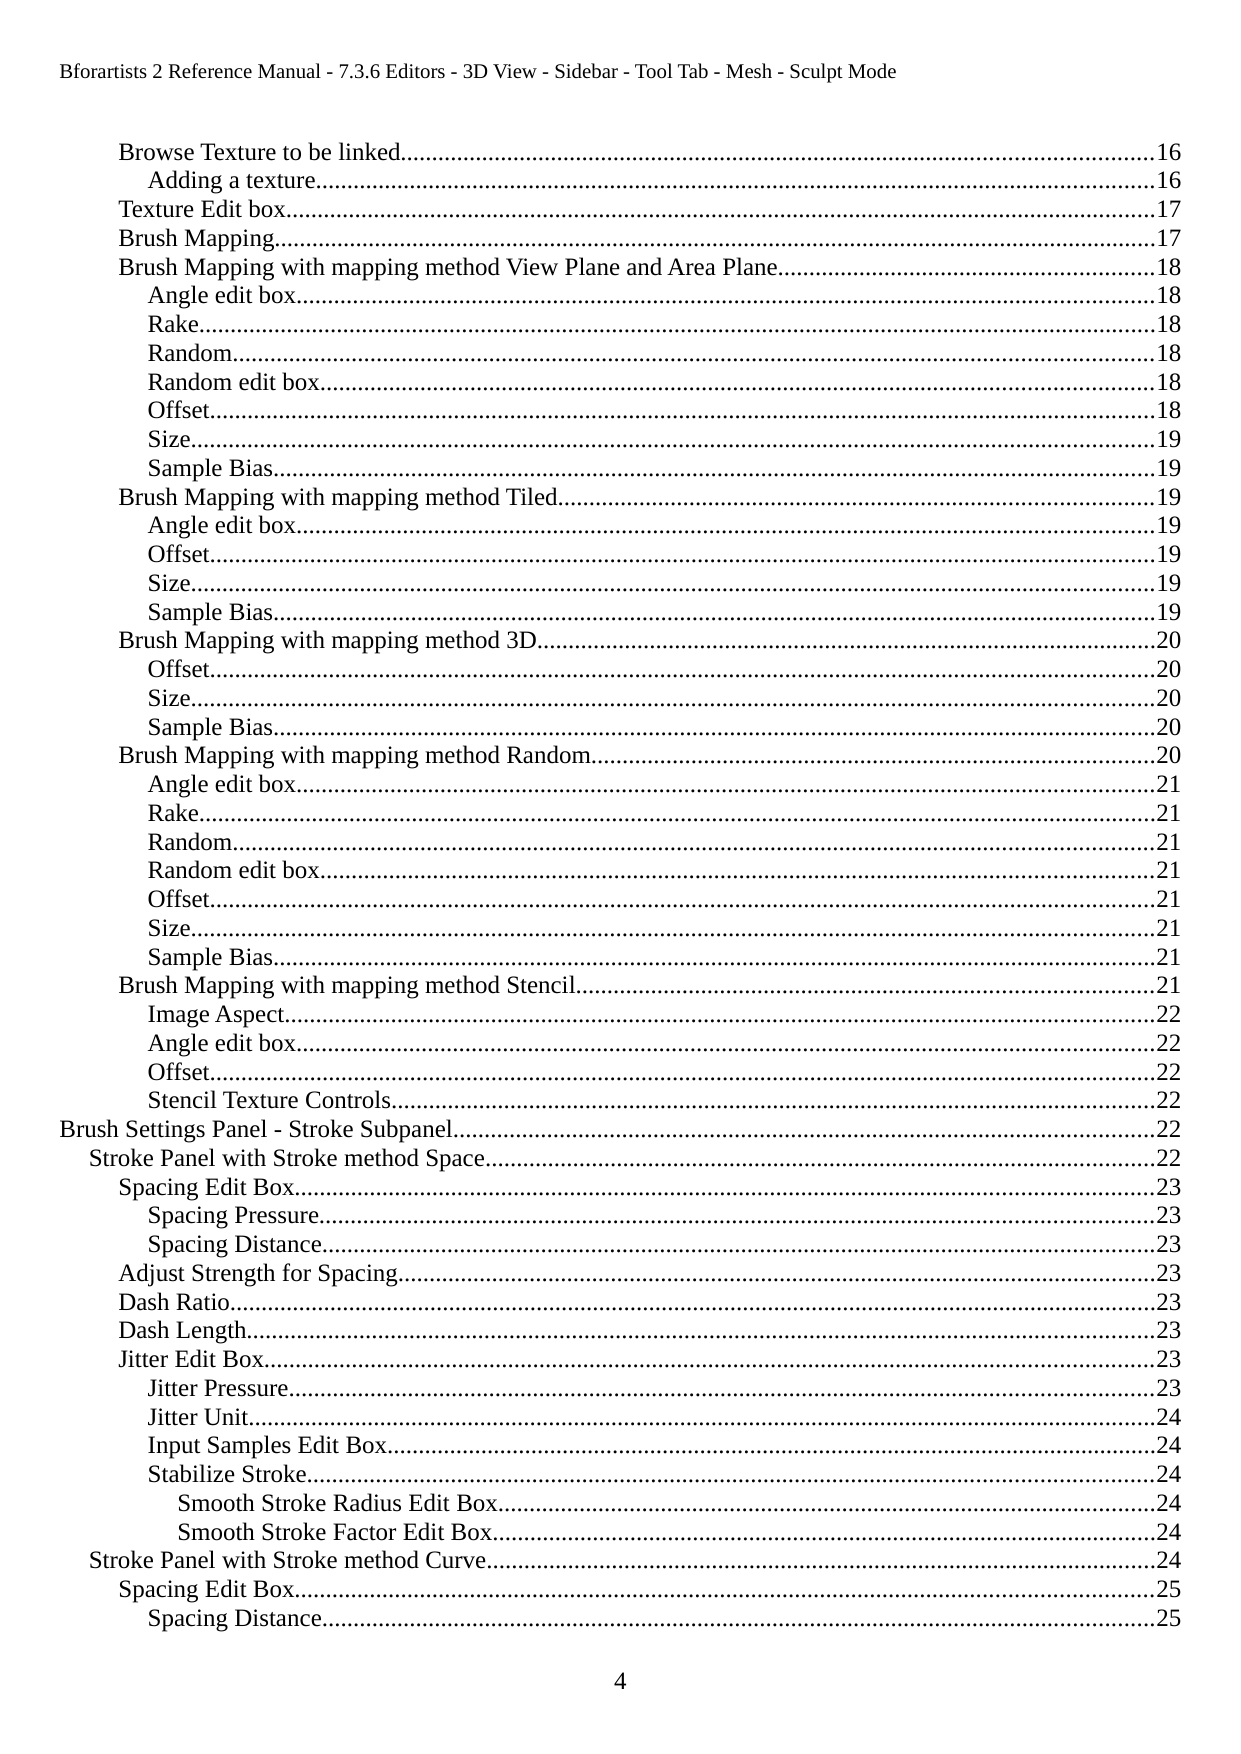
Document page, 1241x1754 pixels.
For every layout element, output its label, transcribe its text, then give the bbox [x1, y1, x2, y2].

text Smooth Stroke Factor Edit Box 24 [177, 1517, 1181, 1545]
text Brush Mapping with mapping method 3D 20 [118, 625, 1181, 654]
text Sample Bias 21 [147, 942, 1181, 970]
text Stroke Panel with Stroke method Space 22 [88, 1143, 1181, 1172]
text Random edit box 21 [147, 855, 1181, 884]
text Rake 18 [147, 309, 1181, 338]
text Adjust Strength for Spacing 23 [118, 1258, 1181, 1287]
text Brush Mapping with mapping method Tiled 19 [118, 482, 1181, 510]
text Stabilize Stroke 24 [147, 1459, 1181, 1488]
text Brush Mapping with mapping method View Plane and Area Plane 18 [118, 252, 1181, 280]
text Spacing Edit Box 25 [118, 1574, 1181, 1603]
text Size 21 [147, 913, 1181, 942]
text Brush Mapping 17 [118, 223, 1181, 252]
text Rake 21 [147, 798, 1181, 827]
text Spacing Distance 23 [147, 1229, 1181, 1258]
text Offset 18 [147, 395, 1181, 424]
text Image Aspect 22 [147, 999, 1181, 1028]
text Jitter Pressure 23 [147, 1373, 1181, 1402]
text Sample Bias 20 [147, 712, 1181, 740]
text Stencil Texture Controls 22 [147, 1085, 1181, 1114]
text Sample Bias 19 [147, 453, 1181, 482]
text Angle edit box 21 [147, 769, 1181, 798]
text Adding a texture 16 [147, 165, 1181, 194]
text Random 21 [147, 827, 1181, 855]
text Jitter Unit 24 [147, 1402, 1181, 1430]
text Input Samples Edit Box 24 [147, 1430, 1181, 1459]
text Angle edit box 22 [147, 1028, 1181, 1057]
text Angle edit box 19 [147, 510, 1181, 539]
text Sample Bias 19 [147, 597, 1181, 625]
text Angle edit box 18 [147, 280, 1181, 309]
text Smooth Stroke Radius Edit Box 24 [177, 1488, 1181, 1517]
text Random 18 [147, 338, 1181, 367]
text Dash Ratio 23 [118, 1287, 1181, 1315]
text Random edit box 18 [147, 367, 1181, 395]
text Browse Texture to be linked 16 [118, 137, 1181, 165]
text Spacing Edit Box 23 [118, 1172, 1181, 1200]
text Spacing Pressure 23 [147, 1200, 1181, 1229]
text Brush Mapping with mapping method Random 20 [118, 740, 1181, 769]
text Stroke Panel with Stroke method Curve 24 [88, 1545, 1181, 1574]
text Dash Length 23 [118, 1315, 1181, 1344]
text Size 19 [147, 568, 1181, 597]
text Size 19 [147, 424, 1181, 453]
text Brush Settings Panel - Stroke Subpanel 22 [59, 1114, 1181, 1143]
text Brush Mapping with mapping method Stencil 21 [118, 970, 1181, 999]
text Spacing Distance 25 [147, 1603, 1181, 1632]
text Offset 22 [147, 1057, 1181, 1085]
text Offset 20 [147, 654, 1181, 683]
text Jitter Edit Box 23 [118, 1344, 1181, 1373]
text Offset 21 [147, 884, 1181, 913]
text Offset 19 [147, 539, 1181, 568]
text Texture Edit box 17 [118, 194, 1181, 223]
text Size 20 [147, 683, 1181, 712]
